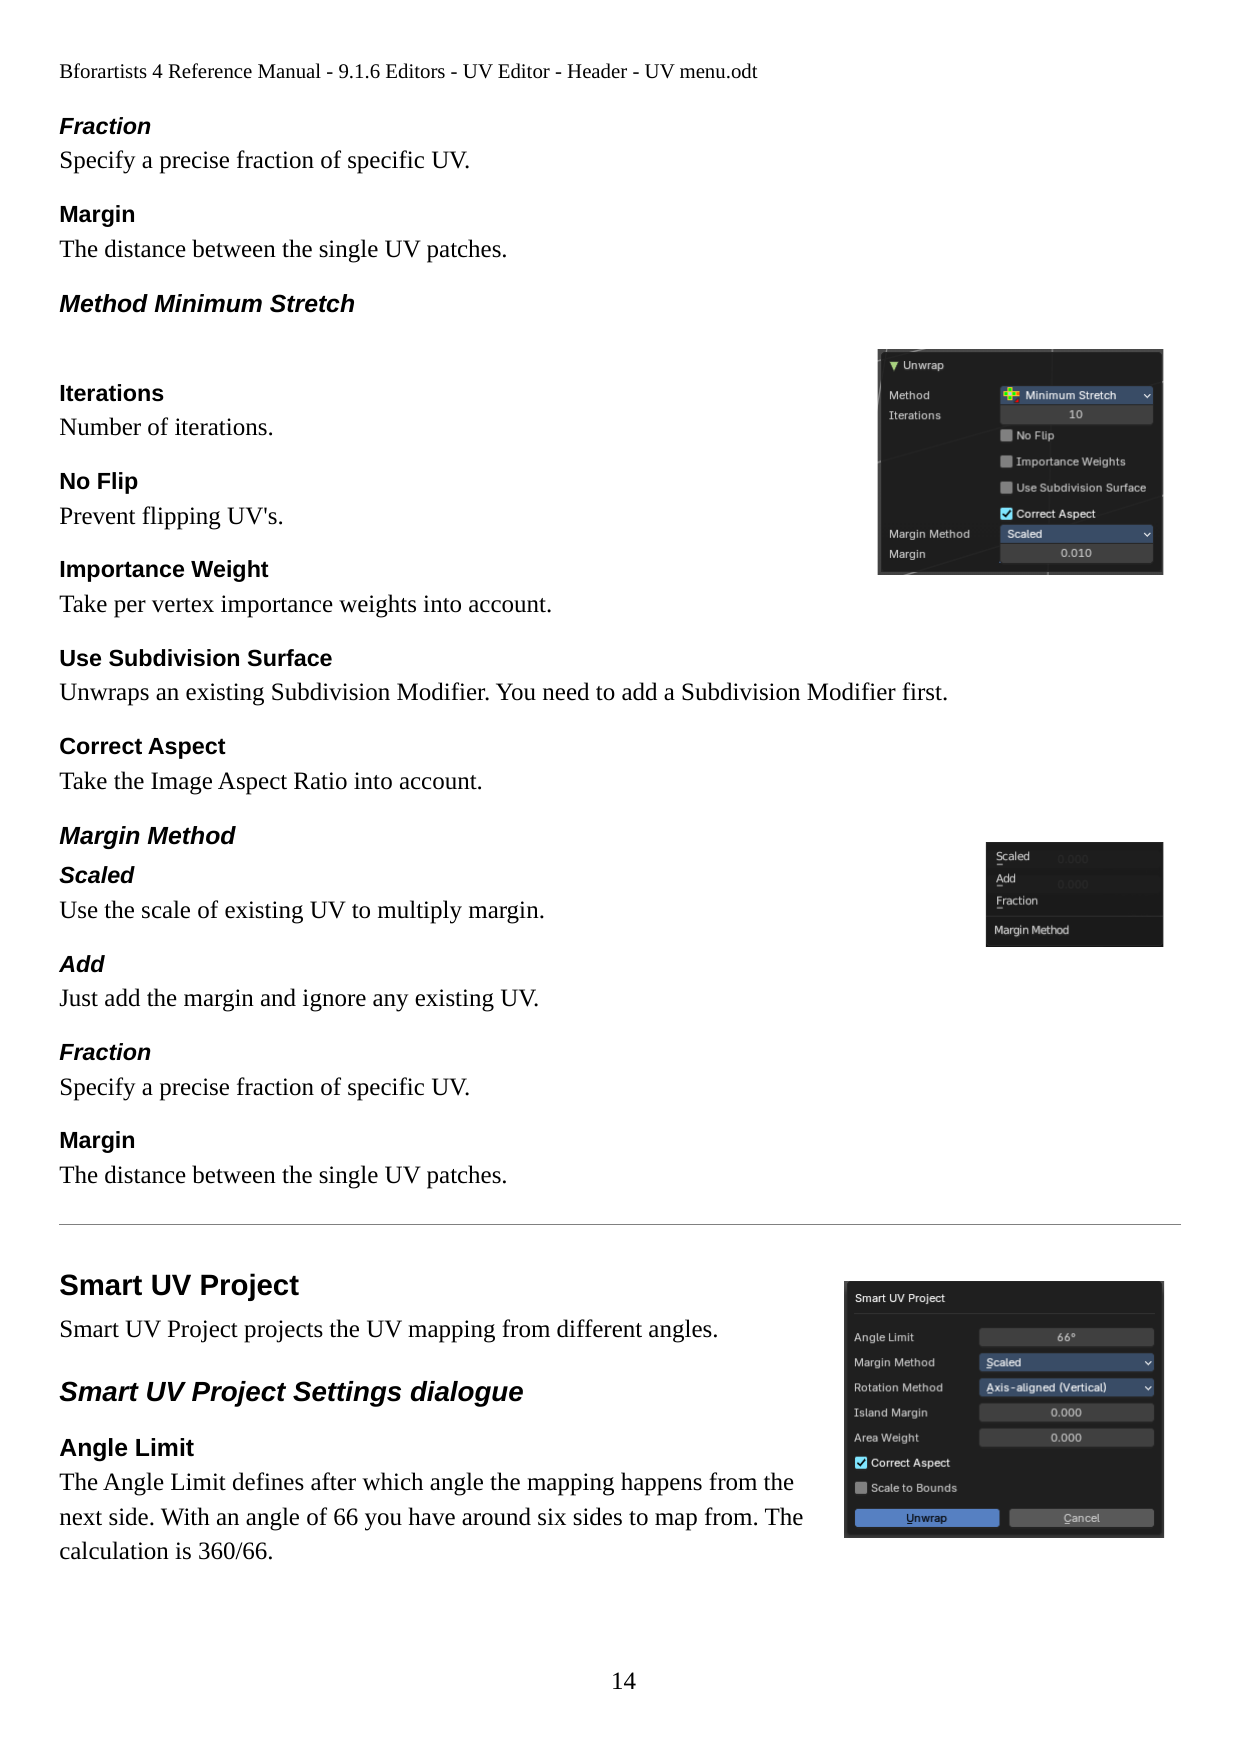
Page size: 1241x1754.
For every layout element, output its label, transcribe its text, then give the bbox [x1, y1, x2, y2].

subtitle Correct Aspect [59, 733, 1181, 759]
subtitle Scaled [59, 862, 985, 889]
subtitle Fraction [59, 1039, 1181, 1066]
subtitle Fraction [59, 113, 1181, 139]
text [1164, 501, 1181, 529]
text Smart UV Project projects the UV mapping from different angles. [59, 1314, 844, 1343]
text Take the Image Aspect Ratio into account. [59, 766, 1181, 794]
text Just add the margin and ignore any existing UV. [59, 983, 1181, 1012]
text Unwraps an existing Subdivision Modifier. You need to add a Subdivision Modifier first. [59, 677, 1181, 706]
text [1164, 412, 1181, 441]
subtitle [1165, 1433, 1181, 1461]
text Number of iterations. [59, 412, 877, 441]
subtitle [1164, 379, 1181, 406]
subtitle No Flip [59, 468, 877, 494]
subtitle Smart UV Project [59, 1268, 1181, 1302]
subtitle Margin [59, 1127, 1181, 1154]
subtitle Angle Limit [59, 1433, 844, 1461]
text Use the scale of existing UV to multiply margin. [59, 895, 985, 924]
subtitle Margin Method [59, 821, 1181, 849]
text The Angle Limit defines after which angle the mapping happens from the next side. With an angle of 66 you have around six sides to map from. The calculation is 360/66. [59, 1467, 1181, 1565]
subtitle [1164, 862, 1181, 889]
subtitle Method Minimum Stretch [59, 289, 1181, 318]
picture [985, 842, 1164, 947]
subtitle Use Subdivision Surface [59, 644, 1181, 671]
text Take per vertex importance weights into account. [59, 589, 1181, 618]
picture [844, 1281, 1165, 1538]
text The distance between the single UV patches. [59, 1160, 1181, 1189]
text Specify a precise fraction of specific UV. [59, 1072, 1181, 1101]
text The distance between the single UV patches. [59, 234, 1181, 263]
text Prevent flipping UV's. [59, 501, 877, 529]
subtitle Add [59, 950, 1181, 977]
subtitle Importance Weight [59, 556, 1181, 583]
subtitle Margin [59, 201, 1181, 228]
subtitle Smart UV Project Settings dialogue [59, 1376, 844, 1408]
subtitle [1164, 468, 1181, 494]
picture [877, 349, 1164, 575]
subtitle Iterations [59, 379, 877, 406]
text Specify a precise fraction of specific UV. [59, 146, 1181, 174]
